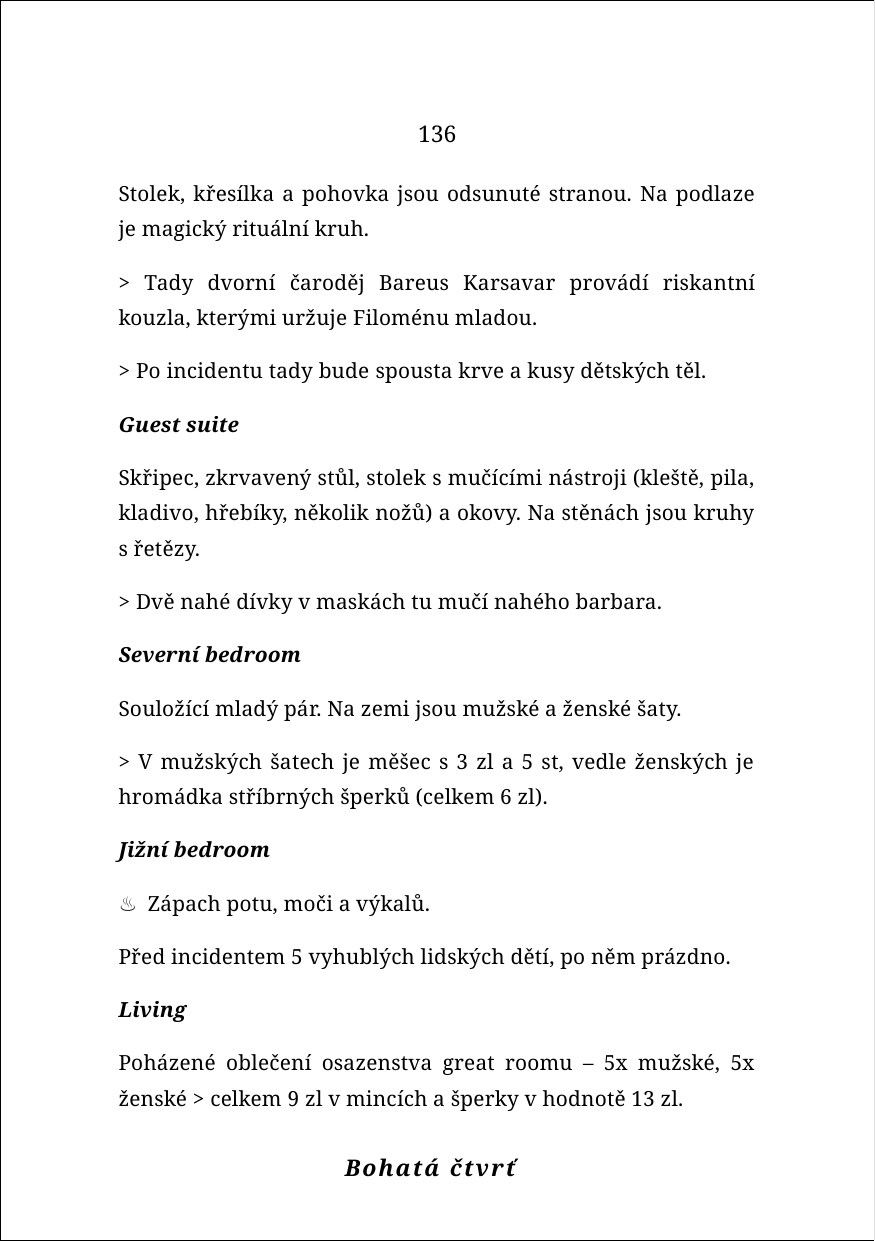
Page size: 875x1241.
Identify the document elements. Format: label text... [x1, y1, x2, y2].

text > Dvě nahé dívky v maskách tu mučí nahého barbara. [118, 587, 756, 616]
text Guest suite [118, 410, 756, 438]
text > V mužských šatech je měšec s 3 zl a 5 st, vedle ženských je hromádka stříbrných šperků (celkem 6 zl). [118, 747, 756, 811]
text > Po incidentu tady bude spousta krve a kusy dětských těl. [118, 356, 756, 385]
text Severní bedroom [118, 640, 756, 669]
text Souložící mladý pár. Na zemi jsou mužské a ženské šaty. [118, 694, 756, 722]
text Poházené oblečení osazenstva great roomu – 5x mužské, 5x ženské > celkem 9 zl v mincích a šperky v hodnotě 13 zl. [118, 1048, 756, 1112]
text Living [118, 995, 756, 1024]
text ♨ Zápach potu, moči a výkalů. [118, 889, 756, 917]
text Stolek, křesílka a pohovka jsou odsunuté stranou. Na podlaze je magický rituální kruh. [118, 179, 756, 243]
text > Tady dvorní čaroděj Bareus Karsavar provádí riskantní kouzla, kterými uržuje Filoménu mladou. [118, 268, 756, 332]
text Před incidentem 5 vyhublých lidských dětí, po něm prázdno. [118, 942, 756, 971]
text Skřipec, zkrvavený stůl, stolek s mučícími nástroji (kleště, pila, kladivo, hřebíky, několik nožů) a okovy. Na stěnách jsou kruhy s řetězy. [118, 463, 756, 562]
text Jižní bedroom [118, 836, 756, 864]
